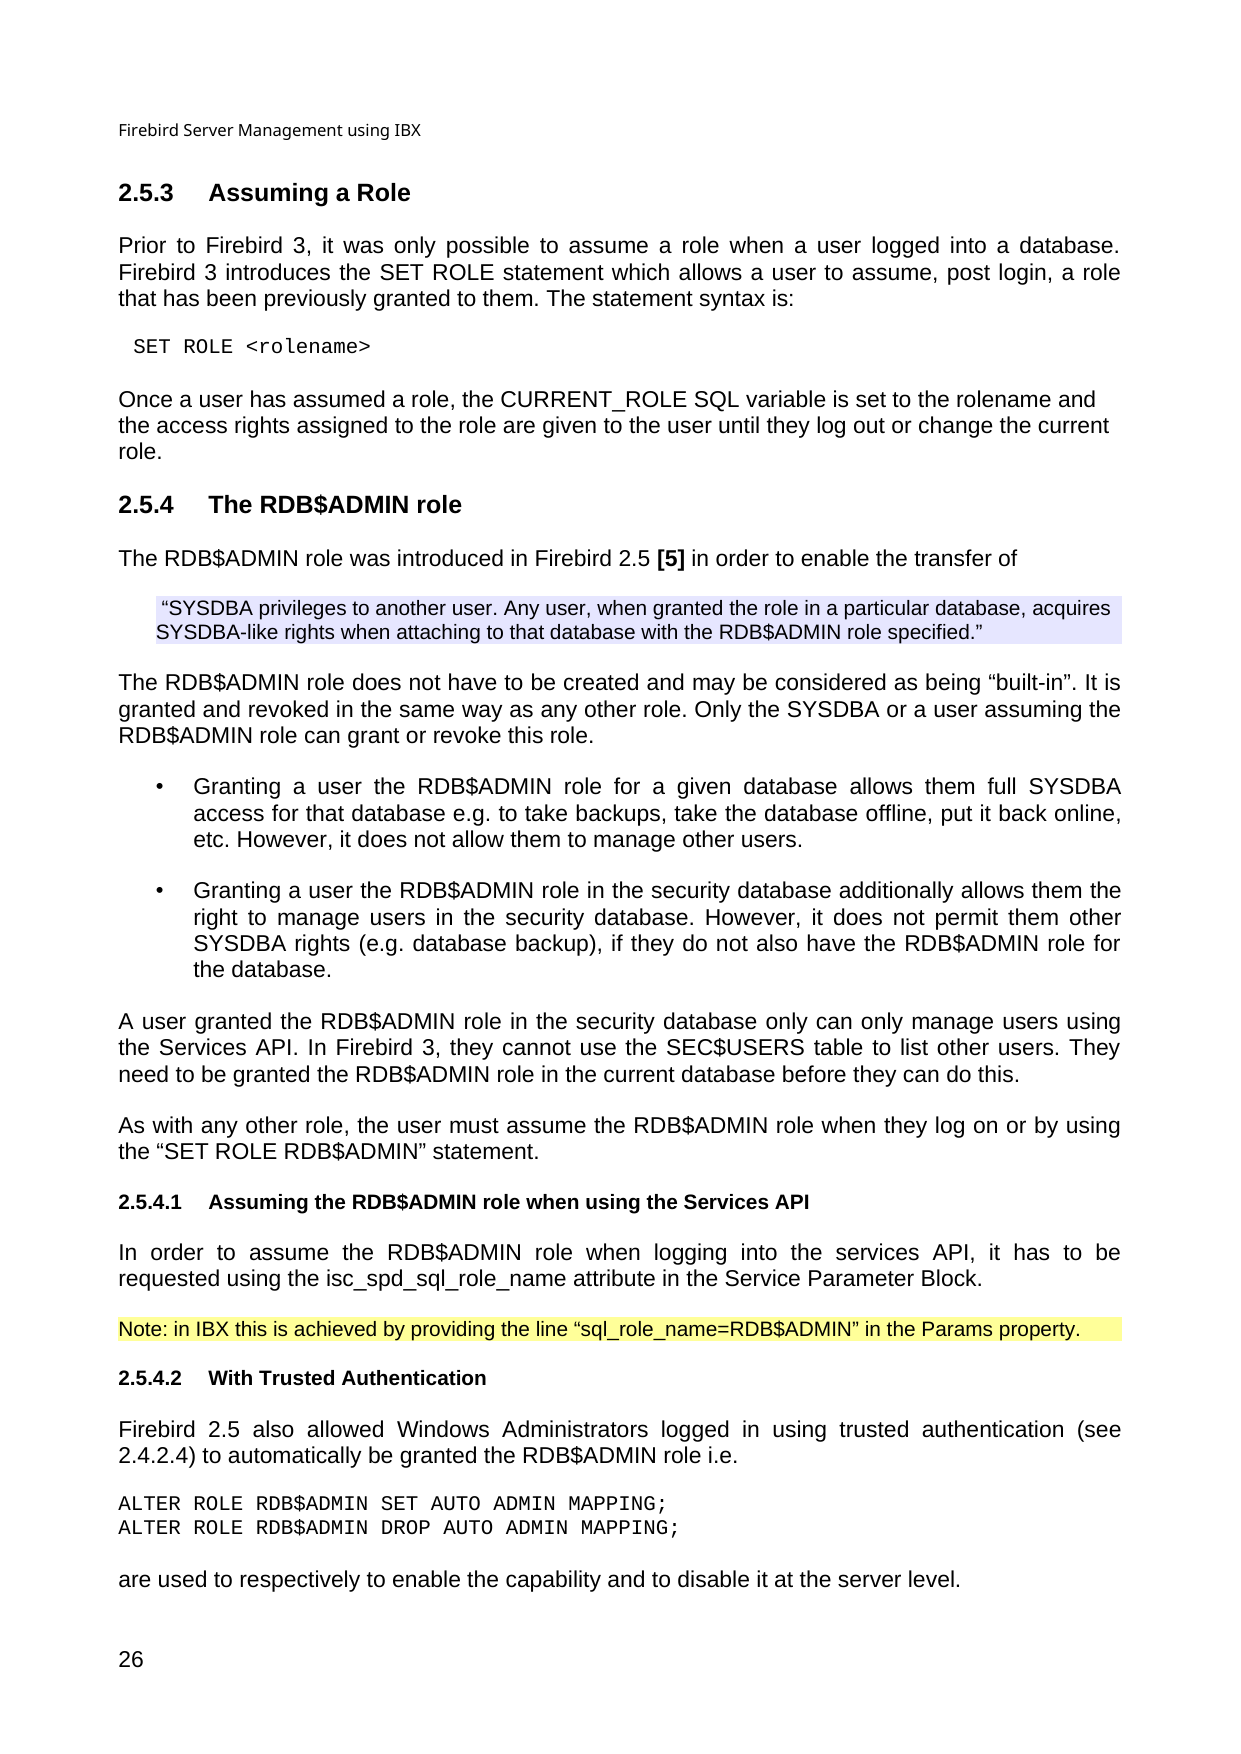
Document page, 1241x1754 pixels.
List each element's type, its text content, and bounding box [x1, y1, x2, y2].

text ALTER ROLE RDB$ADMIN DROP AUTO ADMIN MAPPING; [118, 1517, 1122, 1541]
text Note: in IBX this is achieved by providing the line “sql_role_name=RDB$ADMIN” in the Params property. [118, 1317, 1122, 1341]
text In order to assume the RDB$ADMIN role when logging into the services API, it has to be requested using the isc_spd_sql_role_name attribute in the Service Parameter Block. [118, 1239, 1122, 1292]
text A user granted the RDB$ADMIN role in the security database only can only manage users using the Services API. In Firebird 3, they cannot use the SEC$USERS table to list other users. They need to be granted the RDB$ADMIN role in the current database before they can do this. [118, 1008, 1122, 1087]
text As with any other role, the user must assume the RDB$ADMIN role when they log on or by using the “SET ROLE RDB$ADMIN” statement. [118, 1112, 1122, 1164]
text The RDB$ADMIN role was introduced in Firebird 2.5 [5] in order to enable the transfer of [118, 544, 1122, 571]
list Granting a user the RDB$ADMIN role in the security database additionally allows them the right to manage users in the security database. However, it does not permit them other SYSDBA rights (e.g. database backup), if they do not also have the RDB$ADMIN role for the database. [156, 877, 1122, 983]
text SET ROLE <rolename> [133, 336, 1122, 360]
text Prior to Firebird 3, it was only possible to assume a role when a user logged into a database. Firebird 3 introduces the SET ROLE statement which allows a user to assume, post login, a role that has been previously granted to them. The statement syntax is: [118, 232, 1122, 311]
text Once a user has assumed a role, the CURRENT_ROLE SQL variable is set to the rolename and the access rights assigned to the role are given to the user until they log out or change the current role. [118, 386, 1122, 465]
subtitle Assuming the RDB$ADMIN role when using the Services API [118, 1189, 1122, 1213]
text are used to respectively to enable the capability and to disable it at the server level. [118, 1566, 1122, 1593]
list Granting a user the RDB$ADMIN role for a given database allows them full SYSDBA access for that database e.g. to take backups, take the database offline, put it back online, etc. However, it does not allow them to manage other users. [156, 773, 1122, 852]
text Firebird 2.5 also allowed Windows Administrators logged in using trusted authentication (see 2.4.2.4) to automatically be granted the RDB$ADMIN role i.e. [118, 1416, 1122, 1468]
subtitle With Trusted Authentication [118, 1366, 1122, 1390]
subtitle The RDB$ADMIN role [118, 490, 1122, 519]
subtitle Assuming a Role [118, 178, 1122, 207]
text The RDB$ADMIN role does not have to be created and may be considered as being “built-in”. It is granted and revoked in the same way as any other role. Only the SYSDBA or a user assuming the RDB$ADMIN role can grant or revoke this role. [118, 669, 1122, 748]
text ALTER ROLE RDB$ADMIN SET AUTO ADMIN MAPPING; [118, 1493, 1122, 1517]
text “SYSDBA privileges to another user. Any user, when granted the role in a particular database, acquires SYSDBA-like rights when attaching to that database with the RDB$ADMIN role specified.” [156, 596, 1122, 644]
